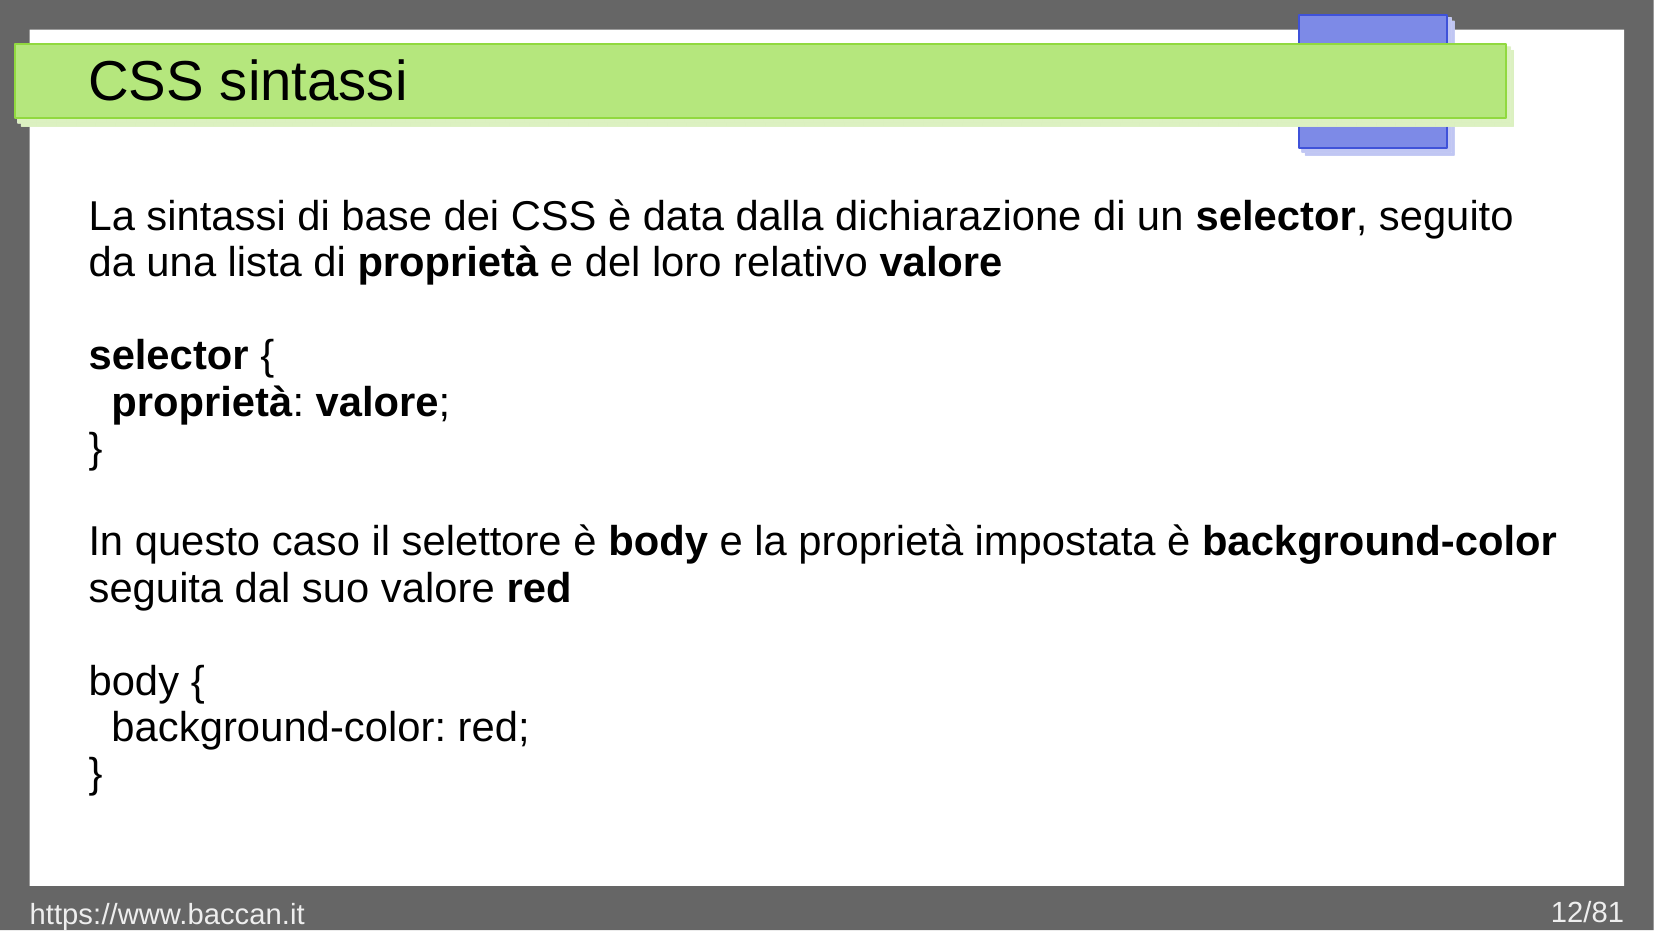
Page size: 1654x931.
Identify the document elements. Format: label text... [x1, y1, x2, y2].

title CSS sintassi [88, 44, 1506, 119]
text_box La sintassi di base dei CSS è data dalla dichiarazione di un selector, seguito da una lista di proprietà e del loro relativo valore selector { proprietà: valore; } In questo caso il selettore è body e la proprietà impostata è background-color seguita dal suo valore red body { background-color: red; } [88, 169, 1565, 820]
